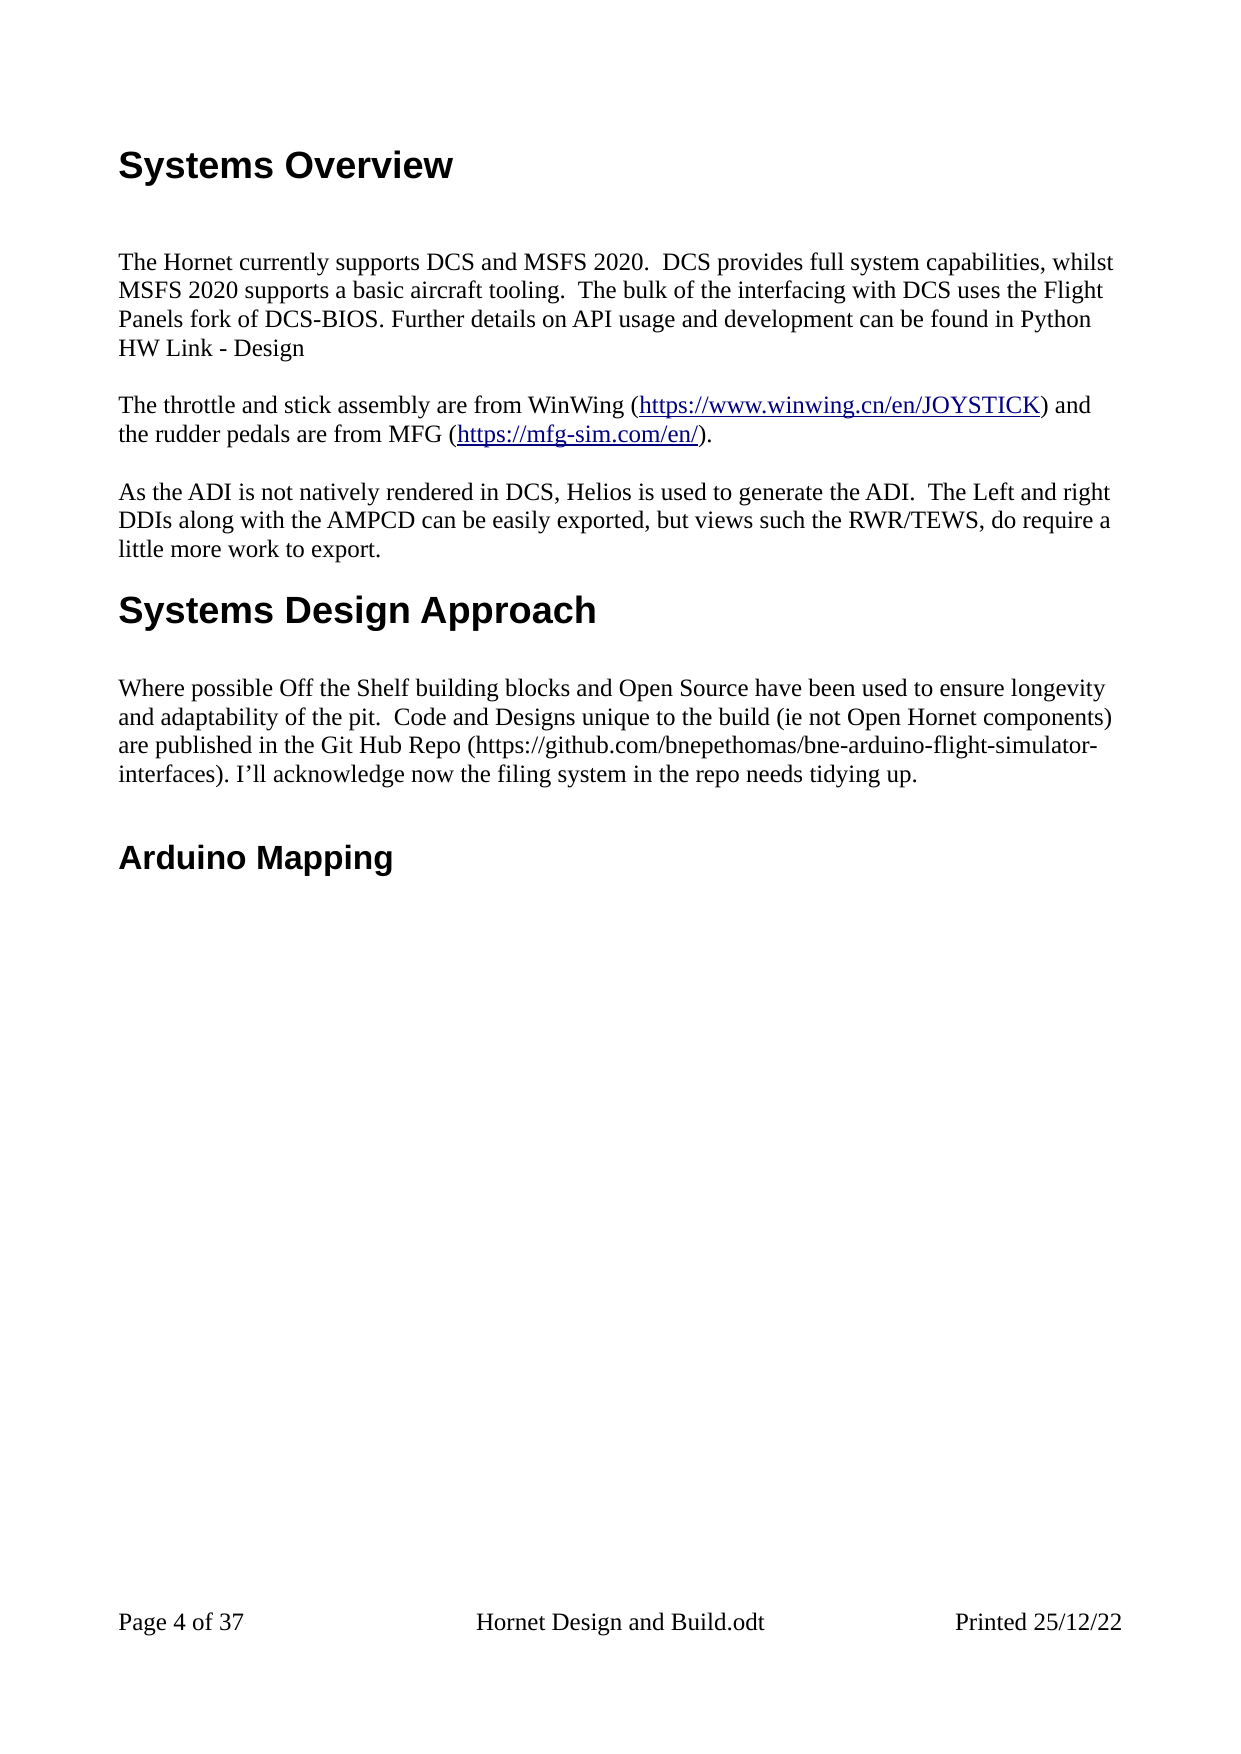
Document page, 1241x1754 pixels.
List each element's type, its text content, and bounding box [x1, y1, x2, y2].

subtitle Arduino Mapping [118, 838, 1122, 876]
text Where possible Off the Shelf building blocks and Open Source have been used to ensure longevity and adaptability of the pit. Code and Designs unique to the build (ie not Open Hornet components) are published in the Git Hub Repo (https://github.com/bnepethomas/bne-arduino-flight-simulator-interfaces). I’ll acknowledge now the filing system in the repo needs tidying up. [118, 673, 1122, 788]
subtitle Systems Design Approach [118, 588, 1122, 632]
text The Hornet currently supports DCS and MSFS 2020. DCS provides full system capabilities, whilst MSFS 2020 supports a basic aircraft tooling. The bulk of the interfacing with DCS uses the Flight Panels fork of DCS-BIOS. Further details on API usage and development can be found in Python HW Link - Design [118, 247, 1122, 362]
text As the ADI is not natively rendered in DCS, Helios is used to generate the ADI. The Left and right DDIs along with the AMPCD can be easily exported, but views such the RWR/TEWS, do require a little more work to export. [118, 477, 1122, 563]
text The throttle and stick assembly are from WinWing (https://www.winwing.cn/en/JOYSTICK) and the rudder pedals are from MFG (https://mfg-sim.com/en/). [118, 391, 1122, 448]
subtitle Systems Overview [118, 143, 1122, 187]
